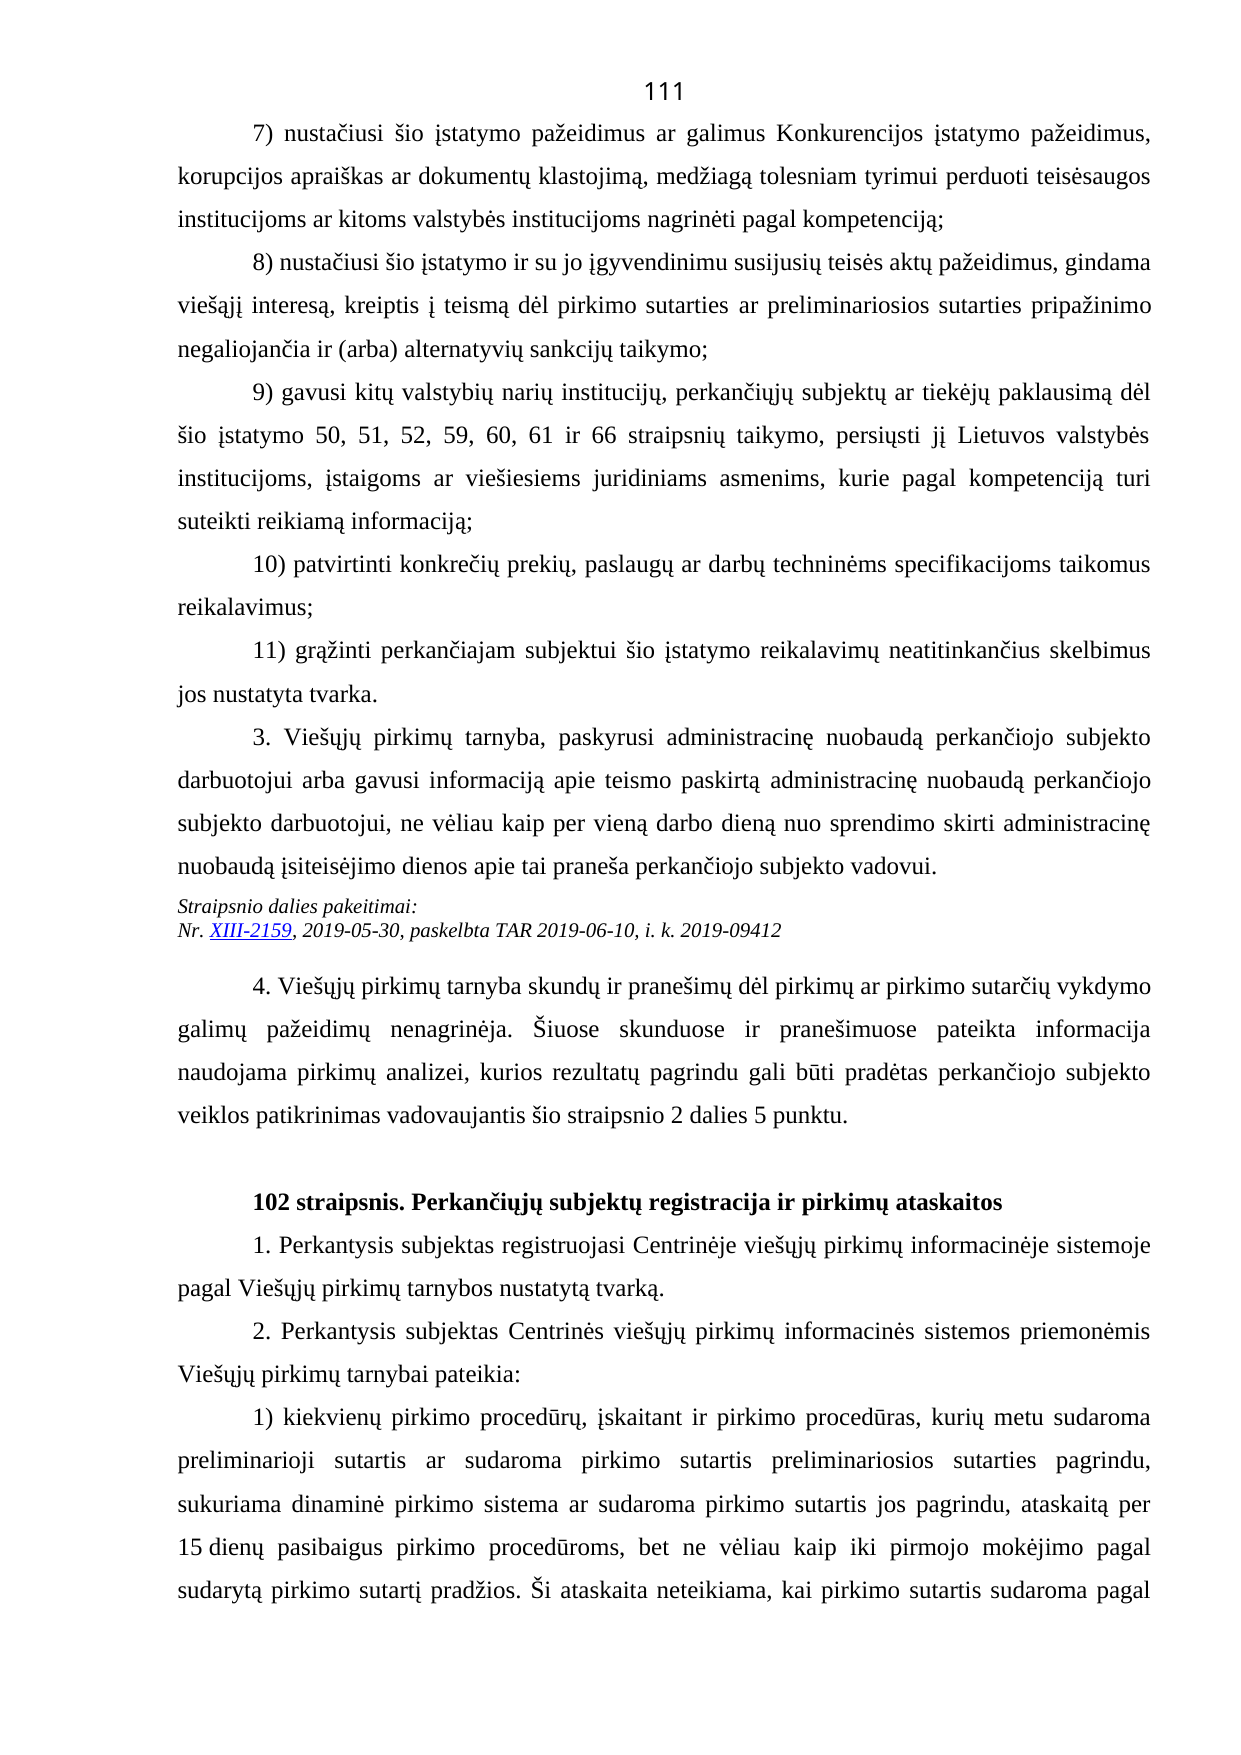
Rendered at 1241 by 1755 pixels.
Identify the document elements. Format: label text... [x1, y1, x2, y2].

text 11) grąžinti perkančiajam subjektui šio įstatymo reikalavimų neatitinkančius skelbimus jos nustatyta tvarka. [177, 636, 1152, 707]
text 10) patvirtinti konkrečių prekių, paslaugų ar darbų techninėms specifikacijoms taikomus reikalavimus; [177, 549, 1152, 621]
text 7) nustačiusi šio įstatymo pažeidimus ar galimus Konkurencijos įstatymo pažeidimus, korupcijos apraiškas ar dokumentų klastojimą, medžiagą tolesniam tyrimui perduoti teisėsaugos institucijoms ar kitoms valstybės institucijoms nagrinėti pagal kompetenciją; [177, 118, 1152, 233]
text Nr. XIII-2159, 2019-05-30, paskelbta TAR 2019-06-10, i. k. 2019-09412 [177, 918, 1152, 942]
text 3. Viešųjų pirkimų tarnyba, paskyrusi administracinę nuobaudą perkančiojo subjekto darbuotojui arba gavusi informaciją apie teismo paskirtą administracinę nuobaudą perkančiojo subjekto darbuotojui, ne vėliau kaip per vieną darbo dieną nuo sprendimo skirti administracinę nuobaudą įsiteisėjimo dienos apie tai praneša perkančiojo subjekto vadovui. [177, 722, 1152, 880]
text 1) kiekvienų pirkimo procedūrų, įskaitant ir pirkimo procedūras, kurių metu sudaroma preliminarioji sutartis ar sudaroma pirkimo sutartis preliminariosios sutarties pagrindu, sukuriama dinaminė pirkimo sistema ar sudaroma pirkimo sutartis jos pagrindu, ataskaitą per 15 dienų pasibaigus pirkimo procedūroms, bet ne vėliau kaip iki pirmojo mokėjimo pagal sudarytą pirkimo sutartį pradžios. Ši ataskaita neteikiama, kai pirkimo sutartis sudaroma pagal [177, 1402, 1152, 1604]
text 102 straipsnis. Perkančiųjų subjektų registracija ir pirkimų ataskaitos [177, 1187, 1152, 1216]
text 4. Viešųjų pirkimų tarnyba skundų ir pranešimų dėl pirkimų ar pirkimo sutarčių vykdymo galimų pažeidimų nenagrinėja. Šiuose skunduose ir pranešimuose pateikta informacija naudojama pirkimų analizei, kurios rezultatų pagrindu gali būti pradėtas perkančiojo subjekto veiklos patikrinimas vadovaujantis šio straipsnio 2 dalies 5 punktu. [177, 971, 1152, 1129]
text Straipsnio dalies pakeitimai: [177, 894, 1152, 918]
text 2. Perkantysis subjektas Centrinės viešųjų pirkimų informacinės sistemos priemonėmis Viešųjų pirkimų tarnybai pateikia: [177, 1316, 1152, 1388]
text 9) gavusi kitų valstybių narių institucijų, perkančiųjų subjektų ar tiekėjų paklausimą dėl šio įstatymo 50, 51, 52, 59, 60, 61 ir 66 straipsnių taikymo, persiųsti jį Lietuvos valstybės institucijoms, įstaigoms ar viešiesiems juridiniams asmenims, kurie pagal kompetenciją turi suteikti reikiamą informaciją; [177, 377, 1152, 535]
text 1. Perkantysis subjektas registruojasi Centrinėje viešųjų pirkimų informacinėje sistemoje pagal Viešųjų pirkimų tarnybos nustatytą tvarką. [177, 1230, 1152, 1302]
text 8) nustačiusi šio įstatymo ir su jo įgyvendinimu susijusių teisės aktų pažeidimus, gindama viešąjį interesą, kreiptis į teismą dėl pirkimo sutarties ar preliminariosios sutarties pripažinimo negaliojančia ir (arba) alternatyvių sankcijų taikymo; [177, 247, 1152, 362]
